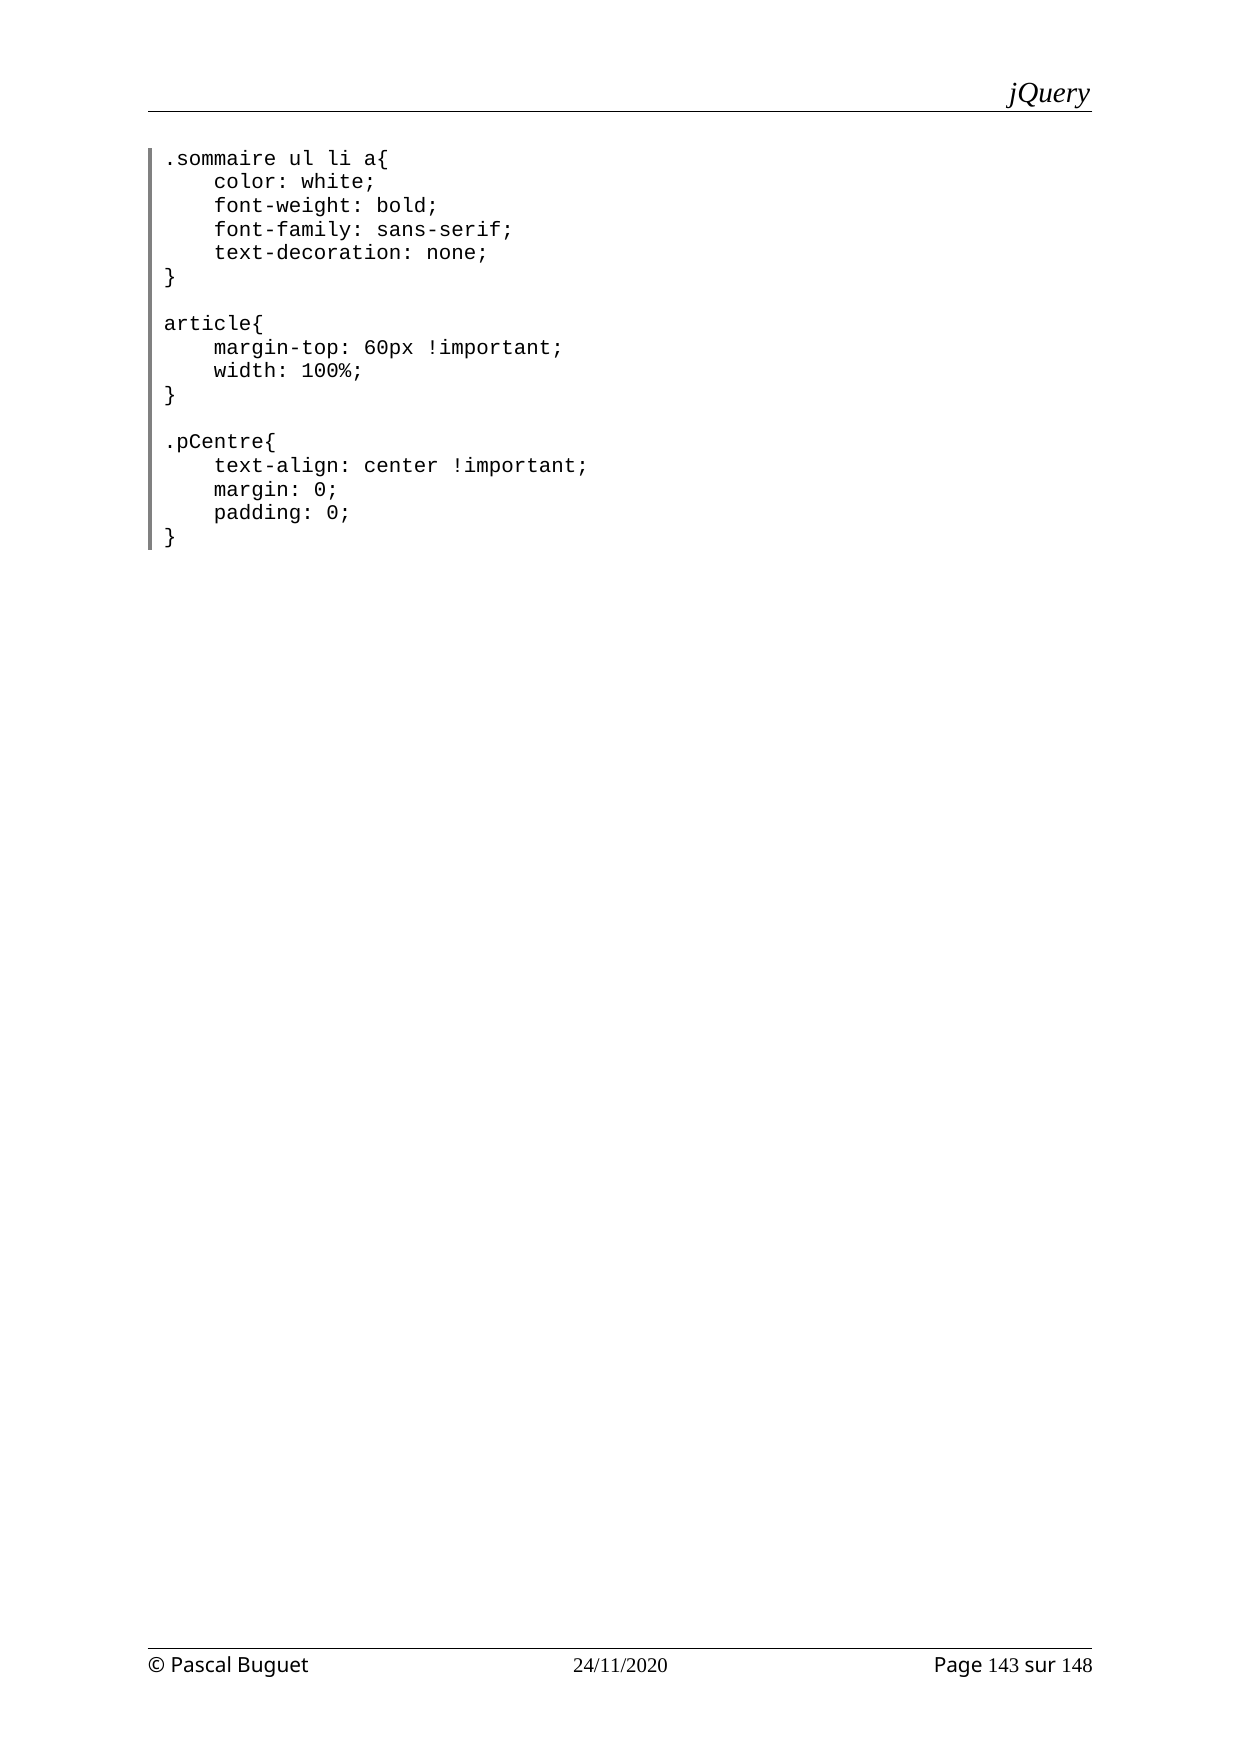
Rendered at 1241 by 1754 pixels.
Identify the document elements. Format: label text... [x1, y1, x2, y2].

text } [152, 266, 1092, 289]
text margin-top: 60px !important; [152, 337, 1092, 361]
text width: 100%; [152, 361, 1092, 384]
text .pCentre{ [152, 431, 1092, 455]
text .sommaire ul li a{ [152, 148, 1092, 171]
text text-decoration: none; [152, 242, 1092, 266]
text } [152, 526, 1092, 550]
text padding: 0; [152, 502, 1092, 526]
text text-align: center !important; [152, 455, 1092, 479]
text article{ [152, 313, 1092, 337]
text margin: 0; [152, 479, 1092, 502]
text font-weight: bold; [152, 195, 1092, 219]
text font-family: sans-serif; [152, 219, 1092, 242]
text color: white; [152, 171, 1092, 195]
text } [152, 384, 1092, 408]
